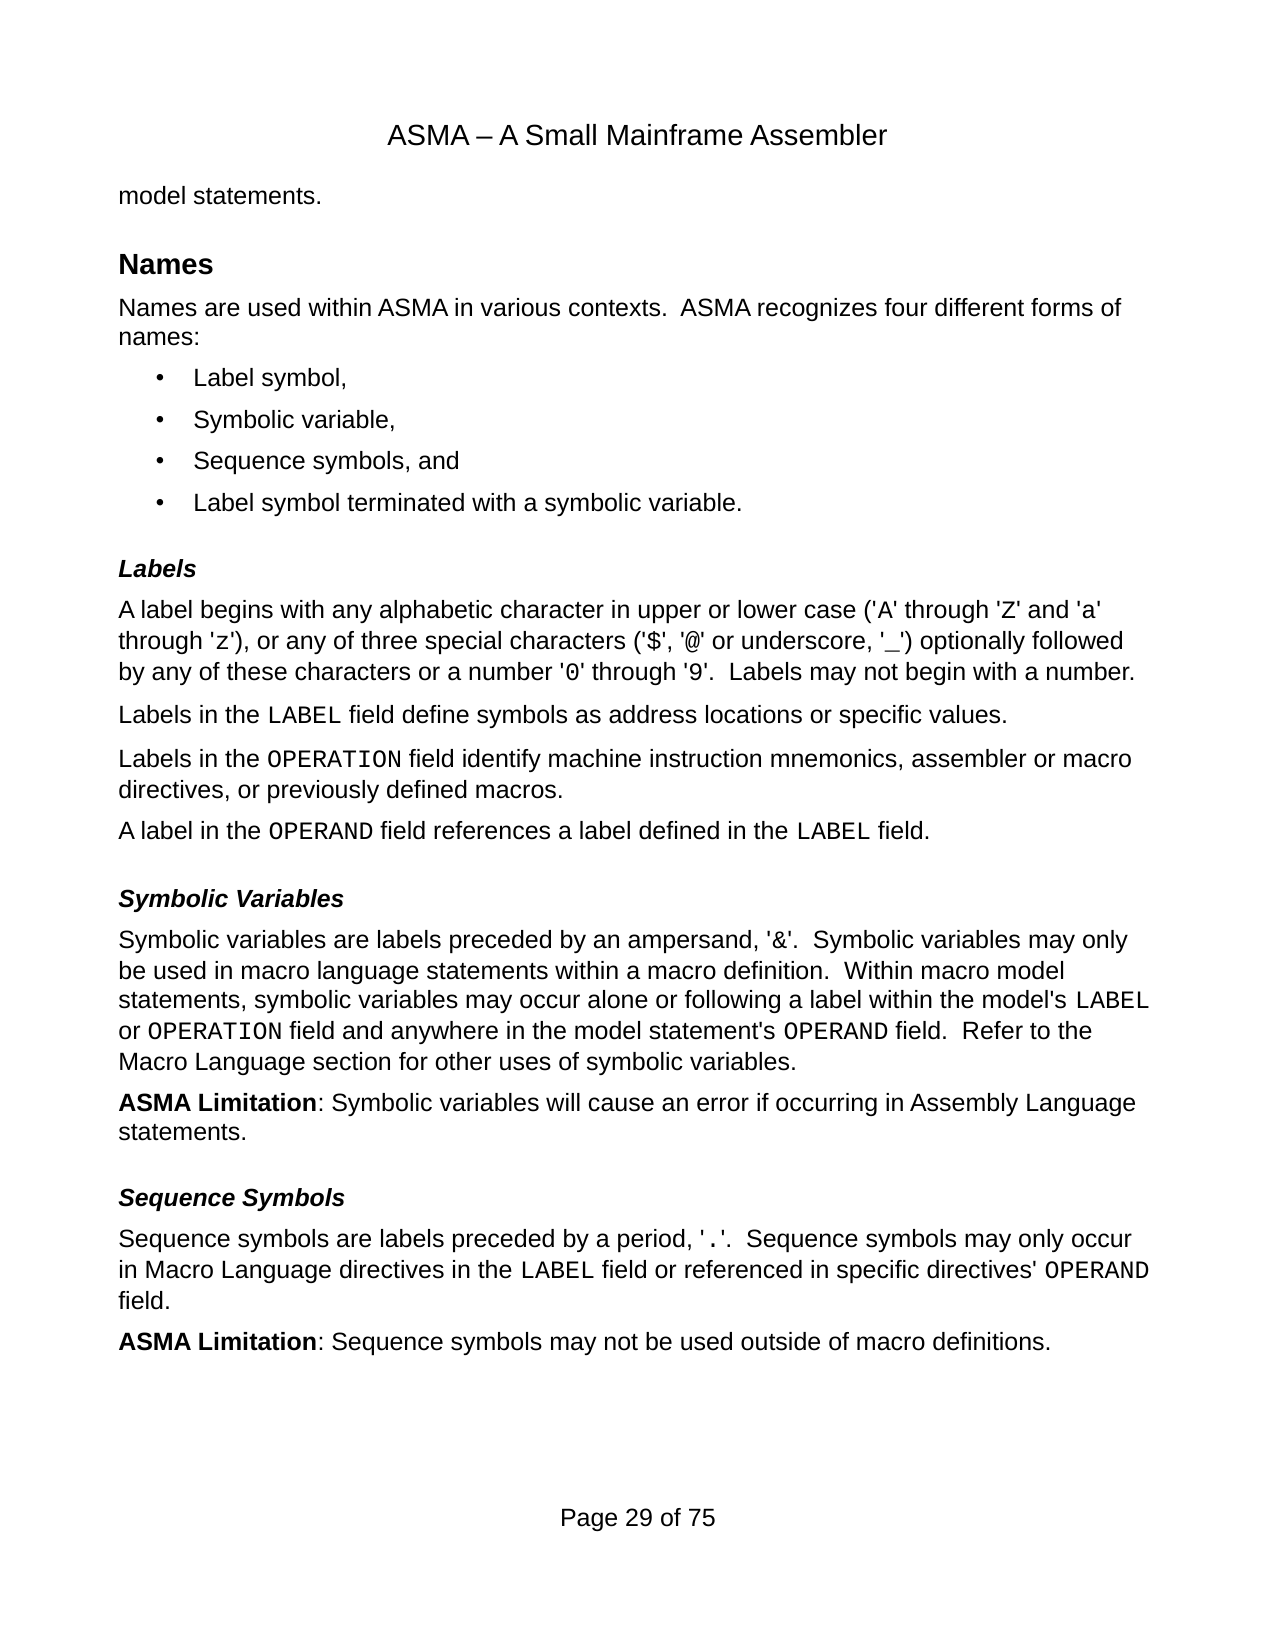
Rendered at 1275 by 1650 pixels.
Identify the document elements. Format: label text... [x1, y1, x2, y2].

text Names are used within ASMA in various contexts. ASMA recognizes four different forms of names: [118, 293, 1157, 351]
text Sequence symbols are labels preceded by a period, '.'. Sequence symbols may only occur in Macro Language directives in the LABEL field or referenced in specific directives' OPERAND field. [118, 1224, 1157, 1315]
text ASMA Limitation: Sequence symbols may not be used outside of macro definitions. [118, 1327, 1157, 1356]
text ASMA Limitation: Symbolic variables will cause an error if occurring in Assembly Language statements. [118, 1088, 1157, 1146]
text Symbolic variables are labels preceded by an ampersand, '&'. Symbolic variables may only be used in macro language statements within a macro definition. Within macro model statements, symbolic variables may occur alone or following a label within the model's LABEL or OPERATION field and anywhere in the model statement's OPERAND field. Refer to the Macro Language section for other uses of symbolic variables. [118, 925, 1157, 1076]
list Sequence symbols, and [156, 446, 1157, 475]
text Labels in the OPERATION field identify machine instruction mnemonics, assembler or macro directives, or previously defined macros. [118, 744, 1157, 803]
subtitle Names [118, 247, 1157, 281]
list Label symbol, [156, 363, 1157, 392]
subtitle Labels [118, 554, 1157, 582]
subtitle Sequence Symbols [118, 1183, 1157, 1212]
text A label begins with any alphabetic character in upper or lower case ('A' through 'Z' and 'a' through 'z'), or any of three special characters ('$', '@' or underscore, '_') optionally followed by any of these characters or a number '0' through '9'. Labels may not begin with a number. [118, 595, 1157, 688]
subtitle Symbolic Variables [118, 884, 1157, 913]
text model statements. [118, 181, 1157, 210]
list Symbolic variable, [156, 405, 1157, 434]
text Labels in the LABEL field define symbols as address locations or specific values. [118, 700, 1157, 731]
list Label symbol terminated with a symbolic variable. [156, 487, 1157, 516]
text A label in the OPERAND field references a label defined in the LABEL field. [118, 816, 1157, 847]
